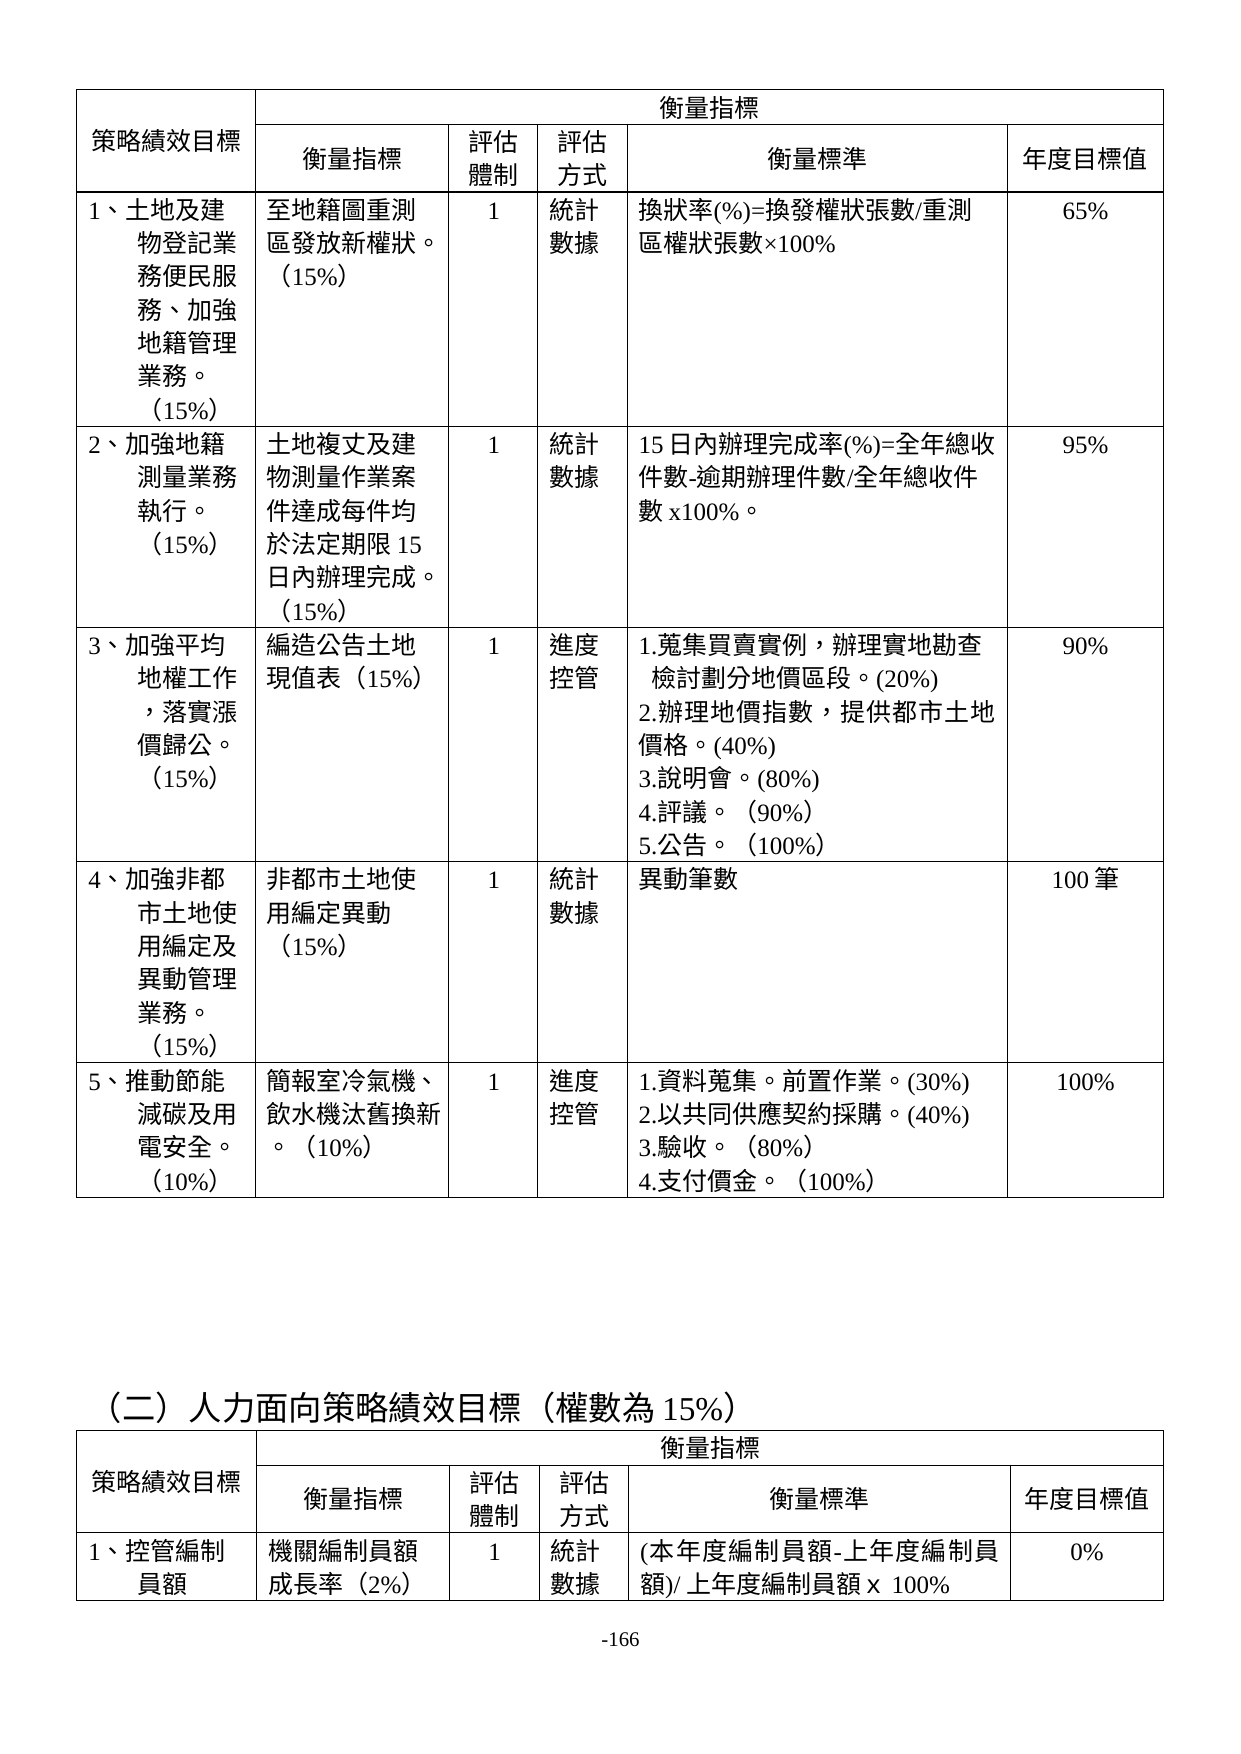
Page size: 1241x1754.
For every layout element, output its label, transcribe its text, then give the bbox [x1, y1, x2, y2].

table_cell 推動節能減碳及用電安全。（10%） [77, 1063, 255, 1197]
table_cell 控管編制員額 [77, 1533, 256, 1600]
table_cell 非都市土地使用編定異動（15%） [256, 862, 448, 1062]
table_header 策略績效目標 [77, 1431, 256, 1532]
table_header 衡量指標 [256, 90, 1163, 124]
table_cell 機關編制員額成長率（2%） [257, 1533, 449, 1600]
table_cell 100筆 [1008, 862, 1163, 1062]
table_cell 1.資料蒐集。前置作業。(30%) 2.以共同供應契約採購。(40%) 3.驗收。（80%） 4.支付價金。（100%） [628, 1063, 1007, 1197]
table_cell 1 [449, 193, 537, 426]
table_cell 1 [449, 427, 537, 627]
table_cell 統計數據 [538, 862, 627, 1062]
table_cell 簡報室冷氣機、飲水機汰舊換新。（10%） [256, 1063, 448, 1197]
table_cell 年度目標值 [1008, 125, 1163, 191]
table_cell 衡量標準 [628, 125, 1007, 191]
table_cell 0% [1011, 1533, 1163, 1600]
table_cell 土地及建物登記業務便民服務、加強地籍管理業務。（15%） [77, 193, 255, 426]
table_cell 異動筆數 [628, 862, 1007, 1062]
table_cell 進度控管 [538, 1063, 627, 1197]
table_cell 統計數據 [538, 427, 627, 627]
table_cell 100% [1008, 1063, 1163, 1197]
table_cell 評估方式 [538, 125, 627, 191]
table_cell 加強平均地權工作，落實漲價歸公。（15%） [77, 628, 255, 861]
table_header 衡量指標 [257, 1431, 1163, 1464]
table_cell 編造公告土地現值表（15%） [256, 628, 448, 861]
table_cell 評估方式 [540, 1466, 628, 1532]
table_cell 統計數據 [538, 193, 627, 426]
table_cell (本年度編制員額-上年度編制員額)/ 上年度編制員額ｘ100% [629, 1533, 1010, 1600]
table_cell 換狀率(%)=換發權狀張數/重測區權狀張數×100% [628, 193, 1007, 426]
table_header 策略績效目標 [77, 90, 255, 191]
table_cell 至地籍圖重測區發放新權狀。（15%） [256, 193, 448, 426]
table_cell 評估體制 [449, 125, 537, 191]
table_cell 15日內辦理完成率(%)=全年總收件數-逾期辦理件數/全年總收件數x100%。 [628, 427, 1007, 627]
table_cell 衡量指標 [257, 1466, 449, 1532]
table_cell 統計數據 [540, 1533, 628, 1600]
table_cell 1 [449, 1063, 537, 1197]
table_cell 1.蒐集買賣實例，辦理實地勘查 檢討劃分地價區段。(20%) 2.辦理地價指數，提供都市土地價格。(40%) 3.說明會。(80%) 4.評議。（90%） 5.公告。（100%） [628, 628, 1007, 861]
table_cell 進度控管 [538, 628, 627, 861]
table_cell 95% [1008, 427, 1163, 627]
text （二）人力面向策略績效目標（權數為15%） [88, 1382, 1152, 1430]
table_cell 衡量指標 [256, 125, 448, 191]
table_cell 土地複丈及建物測量作業案件達成每件均於法定期限15日內辦理完成。（15%） [256, 427, 448, 627]
table_cell 評估體制 [450, 1466, 539, 1532]
table_cell 年度目標值 [1011, 1466, 1163, 1532]
table_cell 1 [450, 1533, 539, 1600]
table_cell 1 [449, 628, 537, 861]
table_cell 1 [449, 862, 537, 1062]
table_cell 衡量標準 [629, 1466, 1010, 1532]
table_cell 65% [1008, 193, 1163, 426]
table_cell 90% [1008, 628, 1163, 861]
table_cell 加強地籍測量業務執行。（15%） [77, 427, 255, 627]
table_cell 加強非都市土地使用編定及異動管理業務。（15%） [77, 862, 255, 1062]
